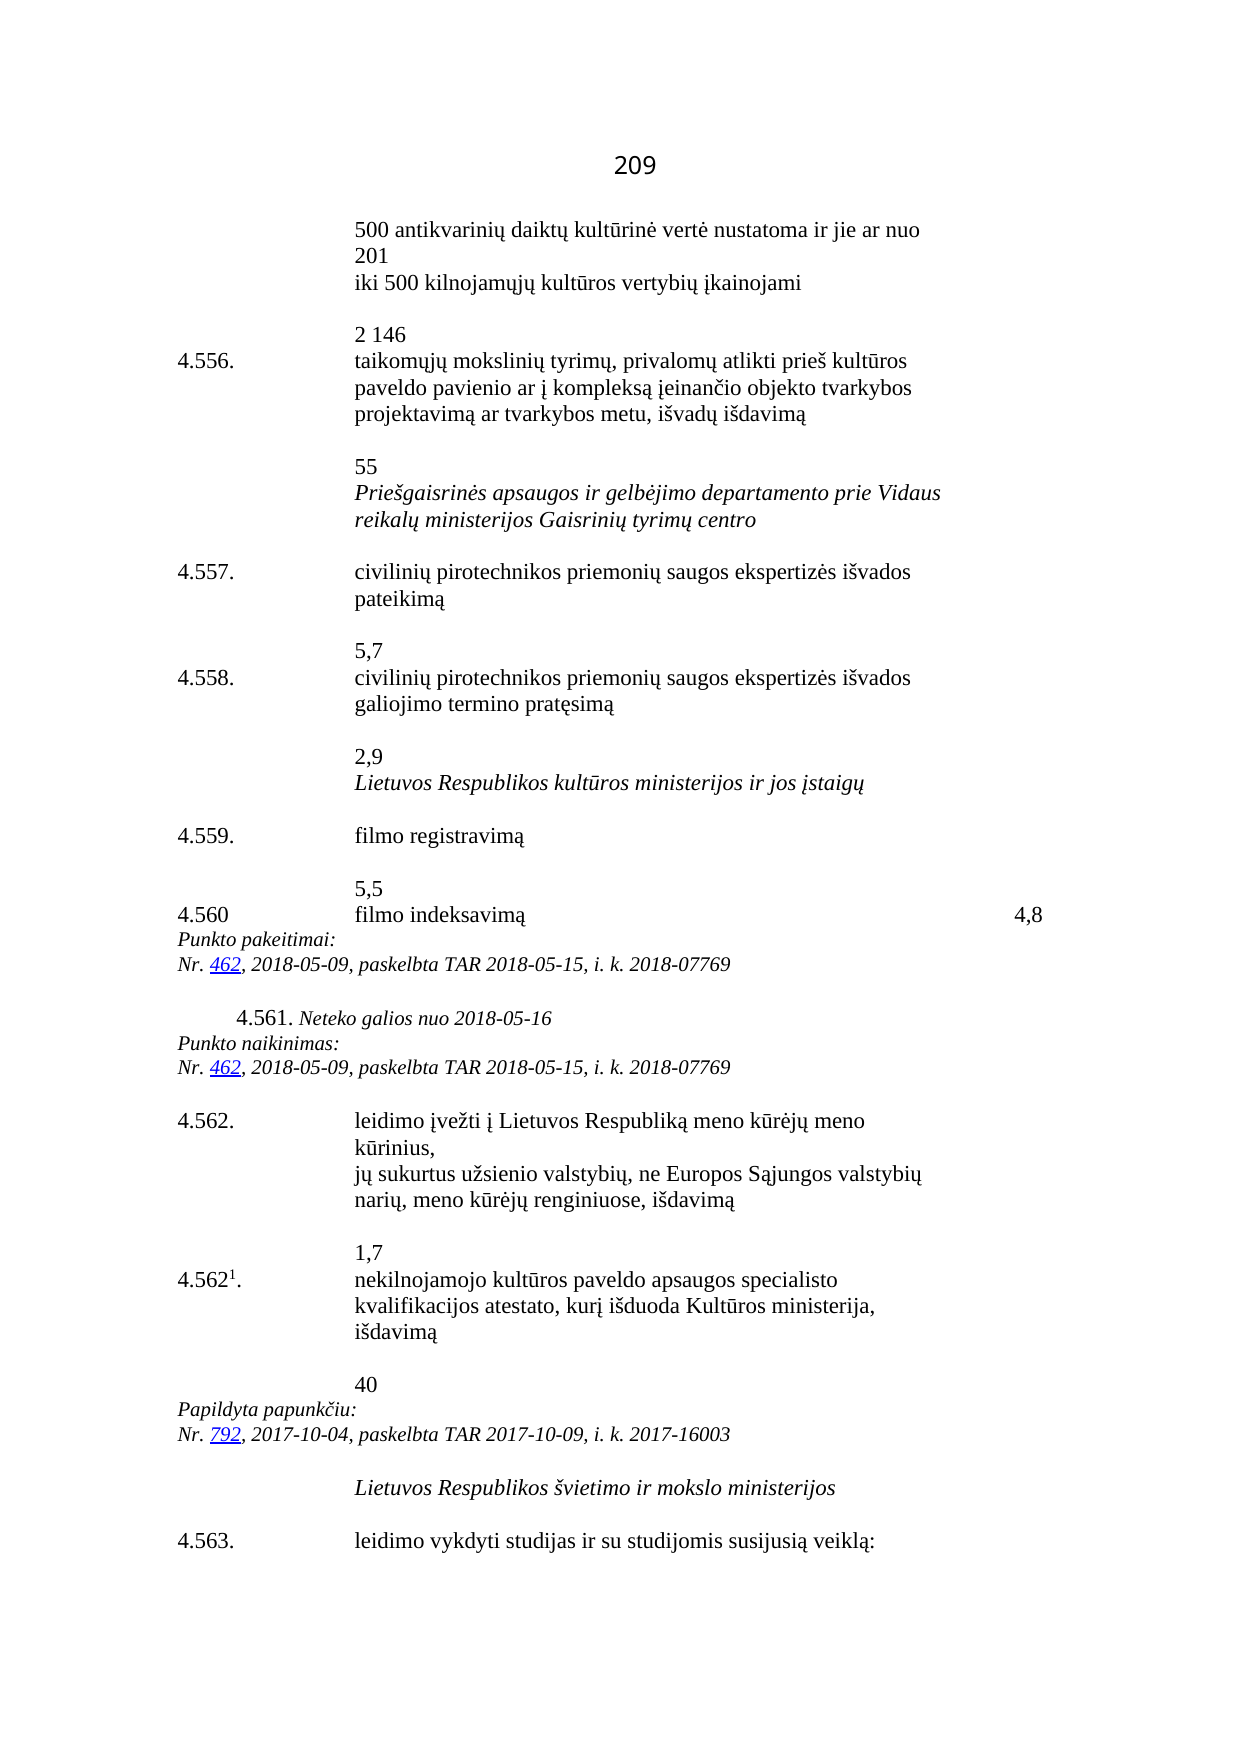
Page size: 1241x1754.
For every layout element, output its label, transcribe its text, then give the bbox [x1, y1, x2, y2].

text 4.561. Neteko galios nuo 2018-05-16 [177, 1004, 1093, 1031]
text narių, meno kūrėjų renginiuose, išdavimą 1,7 [354, 1187, 945, 1266]
text 4.562. leidimo įvežti į Lietuvos Respubliką meno kūrėjų meno kūrinius, [177, 1107, 945, 1160]
text 4.556. taikomųjų mokslinių tyrimų, privalomų atlikti prieš kultūros [177, 348, 945, 374]
text kvalifikacijos atestato, kurį išduoda Kultūros ministerija, [354, 1292, 945, 1318]
text iki 500 kilnojamųjų kultūros vertybių įkainojami 2 146 [354, 268, 945, 348]
text paveldo pavienio ar į kompleksą įeinančio objekto tvarkybos [354, 374, 945, 400]
text Lietuvos Respublikos švietimo ir mokslo ministerijos [354, 1474, 945, 1527]
text pateikimą 5,7 [354, 585, 945, 664]
text Punkto pakeitimai: [177, 927, 1093, 951]
text išdavimą 40 [354, 1318, 945, 1397]
text Lietuvos Respublikos kultūros ministerijos ir jos įstaigų [354, 769, 945, 822]
text Nr. 792, 2017-10-04, paskelbta TAR 2017-10-09, i. k. 2017-16003 [177, 1421, 1093, 1446]
text Nr. 462, 2018-05-09, paskelbta TAR 2018-05-15, i. k. 2018-07769 [177, 951, 1093, 976]
text 4.558. civilinių pirotechnikos priemonių saugos ekspertizės išvados [177, 664, 945, 690]
text 500 antikvarinių daiktų kultūrinė vertė nustatoma ir jie ar nuo 201 [354, 216, 945, 268]
text Nr. 462, 2018-05-09, paskelbta TAR 2018-05-15, i. k. 2018-07769 [177, 1055, 1093, 1079]
text 4.557. civilinių pirotechnikos priemonių saugos ekspertizės išvados [177, 558, 945, 585]
text jų sukurtus užsienio valstybių, ne Europos Sąjungos valstybių [354, 1160, 945, 1187]
text 4.559. filmo registravimą 5,5 [177, 822, 945, 901]
text 4.560 filmo indeksavimą 4,8 [177, 901, 1093, 927]
text projektavimą ar tvarkybos metu, išvadų išdavimą 55 [354, 400, 945, 479]
text galiojimo termino pratęsimą 2,9 [354, 690, 945, 769]
text Punkto naikinimas: [177, 1031, 1093, 1055]
text 4.563. leidimo vykdyti studijas ir su studijomis susijusią veiklą: [177, 1527, 945, 1553]
text Papildyta papunkčiu: [177, 1397, 1093, 1421]
text 4.5621. nekilnojamojo kultūros paveldo apsaugos specialisto [177, 1266, 945, 1292]
text Priešgaisrinės apsaugos ir gelbėjimo departamento prie Vidaus reikalų ministerijos Gaisrinių tyrimų centro [354, 479, 945, 558]
